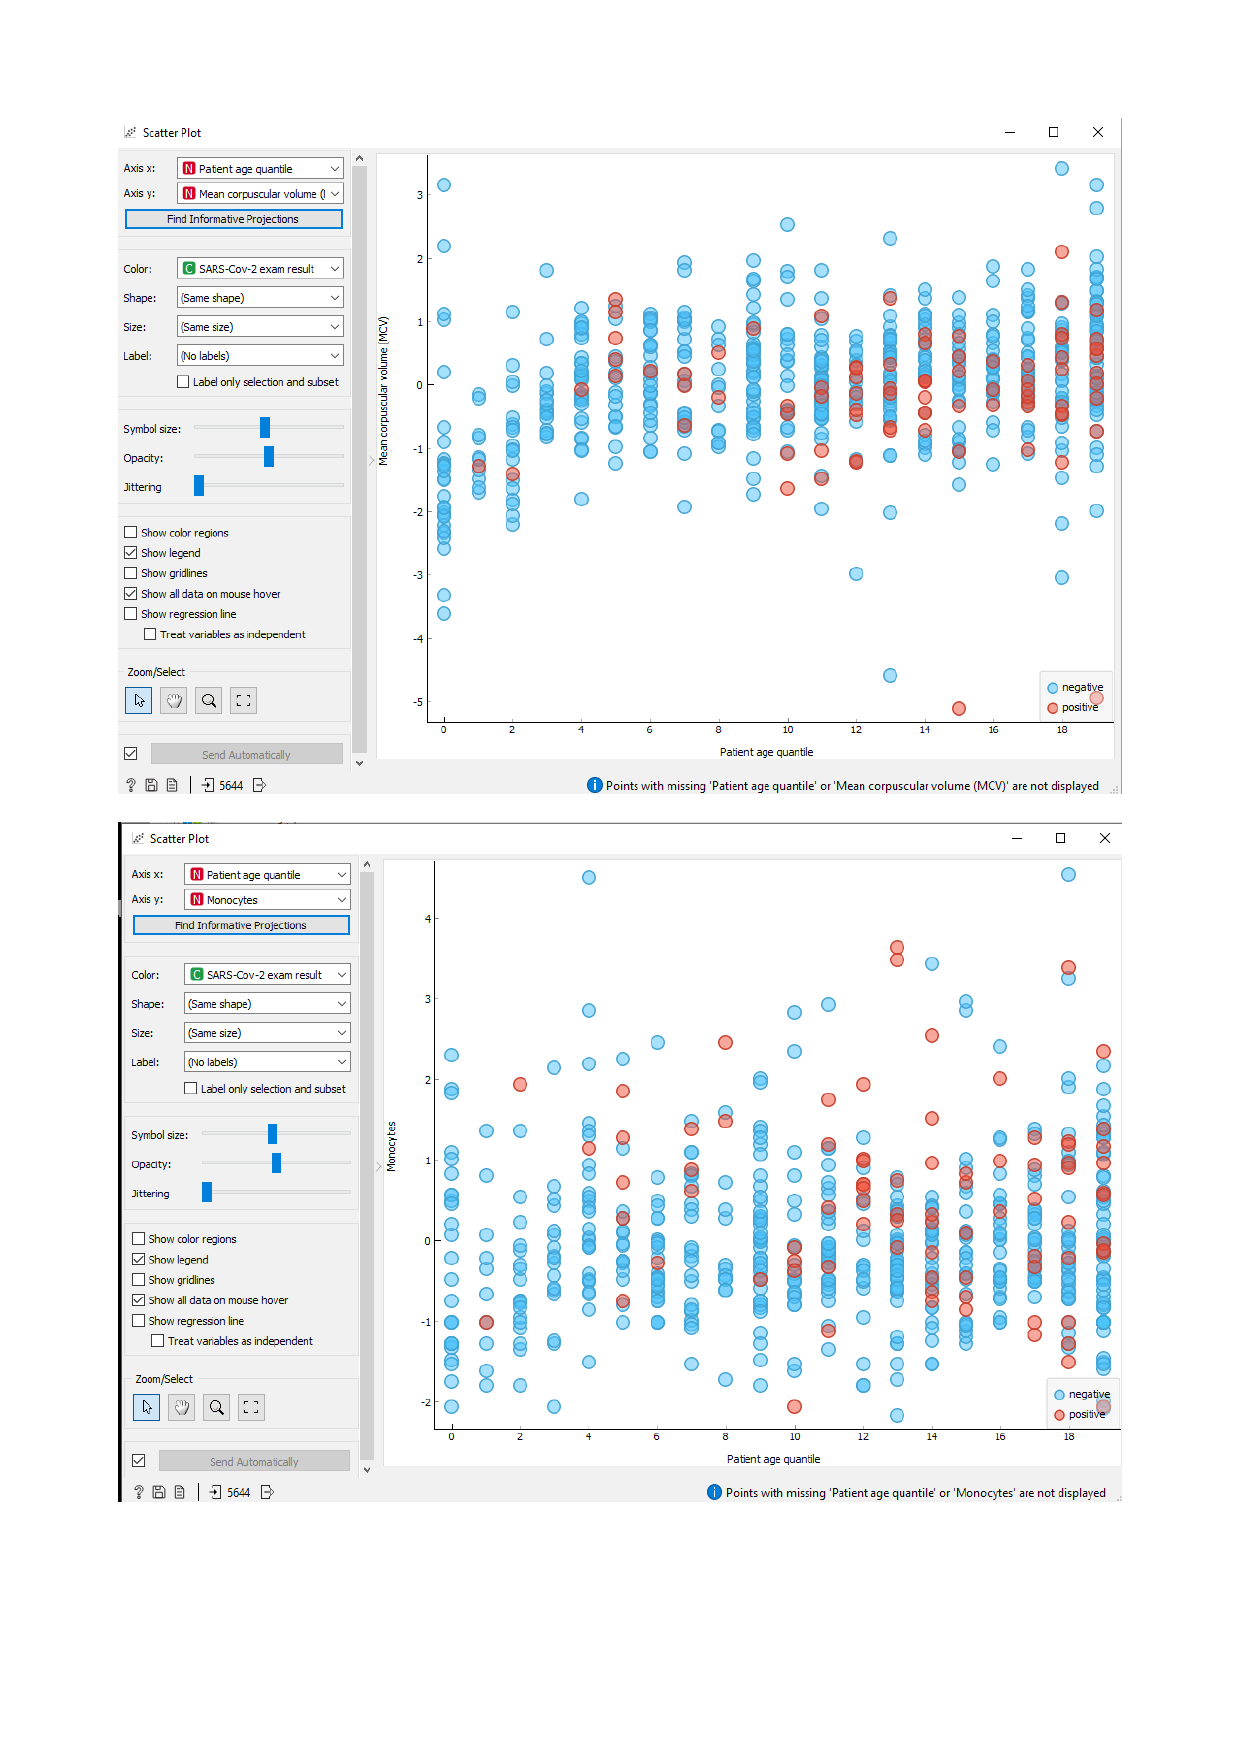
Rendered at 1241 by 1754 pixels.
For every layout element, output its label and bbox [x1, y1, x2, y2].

picture [118, 822, 1122, 1502]
picture [118, 118, 1122, 794]
